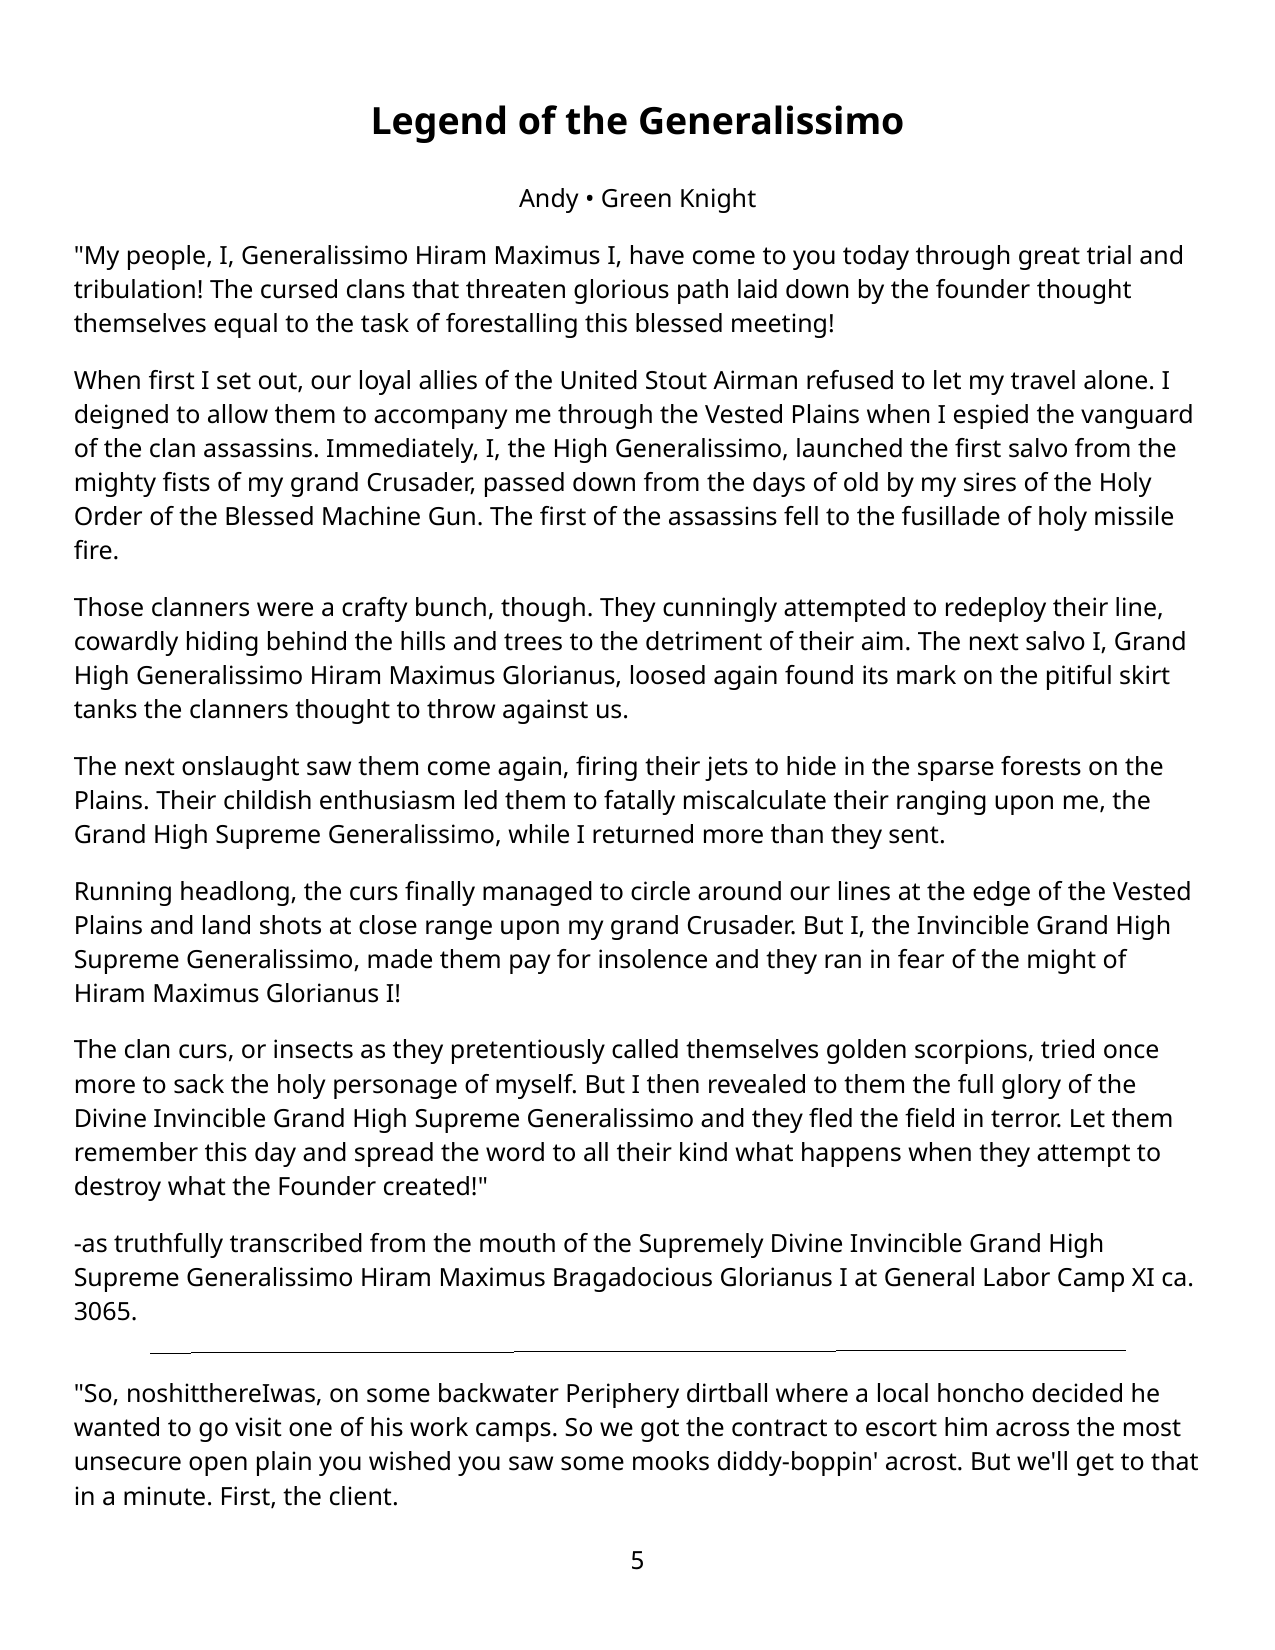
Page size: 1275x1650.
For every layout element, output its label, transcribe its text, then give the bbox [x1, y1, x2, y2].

text The clan curs, or insects as they pretentiously called themselves golden scorpions, tried once more to sack the holy personage of myself. But I then revealed to them the full glory of the Divine Invincible Grand High Supreme Generalissimo and they fled the field in terror. Let them remember this day and spread the word to all their kind what happens when they attempt to destroy what the Founder created!" [73, 1032, 1201, 1202]
text When first I set out, our loyal allies of the United Stout Airman refused to let my travel alone. I deigned to allow them to accompany me through the Vested Plains when I espied the vanguard of the clan assassins. Immediately, I, the High Generalissimo, launched the first salvo from the mighty fists of my grand Crusader, passed down from the days of old by my sires of the Holy Order of the Blessed Machine Gun. The first of the assassins fell to the fusillade of holy missile fire. [73, 362, 1201, 567]
text The next onslaught saw them come again, firing their jets to hide in the sparse forests on the Plains. Their childish enthusiasm led them to fatally miscalculate their ranging upon me, the Grand High Supreme Generalissimo, while I returned more than they sent. [73, 748, 1201, 851]
text "My people, I, Generalissimo Hiram Maximus I, have come to you today through great trial and tribulation! The cursed clans that threaten glorious path laid down by the founder thought themselves equal to the task of forestalling this blessed meeting! [73, 237, 1201, 339]
text -as truthfully transcribed from the mouth of the Supremely Divine Invincible Grand High Supreme Generalissimo Hiram Maximus Bragadocious Glorianus I at General Labor Camp XI ca. 3065. [73, 1225, 1201, 1327]
text Running headlong, the curs finally managed to circle around our lines at the edge of the Vested Plains and land shots at close range upon my grand Crusader. But I, the Invincible Grand High Supreme Generalissimo, made them pay for insolence and they ran in fear of the might of Hiram Maximus Glorianus I! [73, 873, 1201, 1009]
text Those clanners were a crafty bunch, though. They cunningly attempted to redeploy their line, cowardly hiding behind the hills and trees to the detriment of their aim. The next salvo I, Grand High Generalissimo Hiram Maximus Glorianus, loosed again found its mark on the pitiful skirt tanks the clanners thought to throw against us. [73, 589, 1201, 726]
text Andy • Green Knight [73, 181, 1201, 215]
subtitle Legend of the Generalissimo [73, 94, 1201, 145]
text "So, noshitthereIwas, on some backwater Periphery dirtball where a local honcho decided he wanted to go visit one of his work camps. So we got the contract to escort him across the most unsecure open plain you wished you saw some mooks diddy-boppin' acrost. But we'll get to that in a minute. First, the client. [73, 1376, 1201, 1512]
